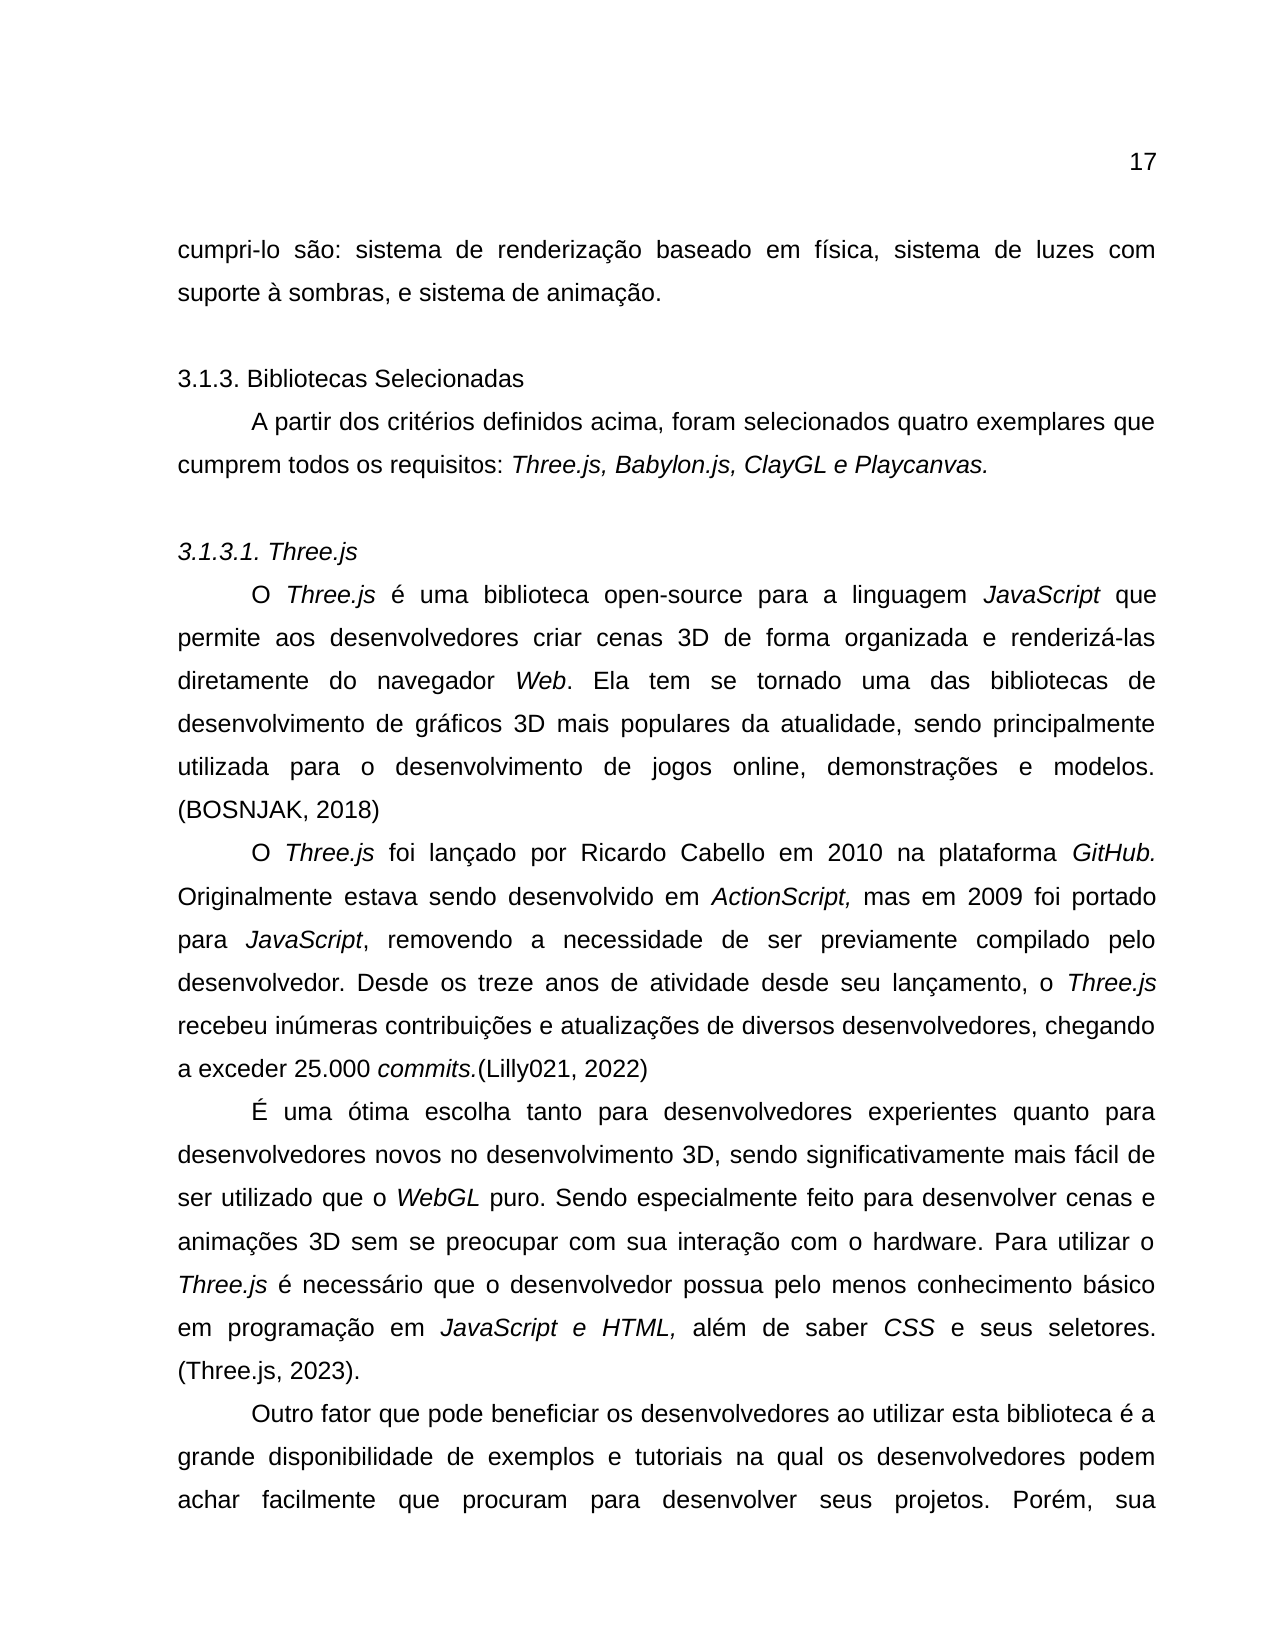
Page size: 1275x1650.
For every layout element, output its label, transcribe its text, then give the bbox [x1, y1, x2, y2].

text A partir dos critérios definidos acima, foram selecionados quatro exemplares que cumprem todos os requisitos: Three.js, Babylon.js, ClayGL e Playcanvas. [177, 407, 1157, 479]
text O Three.js é uma biblioteca open-source para a linguagem JavaScript que permite aos desenvolvedores criar cenas 3D de forma organizada e renderizá-las diretamente do navegador Web. Ela tem se tornado uma das bibliotecas de desenvolvimento de gráficos 3D mais populares da atualidade, sendo principalmente utilizada para o desenvolvimento de jogos online, demonstrações e modelos.(BOSNJAK, 2018) [177, 580, 1157, 824]
text O Three.js foi lançado por Ricardo Cabello em 2010 na plataforma GitHub. Originalmente estava sendo desenvolvido em ActionScript, mas em 2009 foi portado para JavaScript, removendo a necessidade de ser previamente compilado pelo desenvolvedor. Desde os treze anos de atividade desde seu lançamento, o Three.js recebeu inúmeras contribuições e atualizações de diversos desenvolvedores, chegando a exceder 25.000 commits.(Lilly021, 2022) [177, 838, 1157, 1083]
text Outro fator que pode beneficiar os desenvolvedores ao utilizar esta biblioteca é a grande disponibilidade de exemplos e tutoriais na qual os desenvolvedores podem achar facilmente que procuram para desenvolver seus projetos. Porém, sua [177, 1399, 1157, 1514]
subtitle 3.1.3.1. Three.js [177, 537, 1157, 565]
text É uma ótima escolha tanto para desenvolvedores experientes quanto para desenvolvedores novos no desenvolvimento 3D, sendo significativamente mais fácil de ser utilizado que o WebGL puro. Sendo especialmente feito para desenvolver cenas e animações 3D sem se preocupar com sua interação com o hardware. Para utilizar o Three.js é necessário que o desenvolvedor possua pelo menos conhecimento básico em programação em JavaScript e HTML, além de saber CSS e seus seletores. (Three.js, 2023). [177, 1097, 1157, 1385]
subtitle 3.1.3. Bibliotecas Selecionadas [177, 364, 1157, 393]
text cumpri-lo são: sistema de renderização baseado em física, sistema de luzes com suporte à sombras, e sistema de animação. [177, 235, 1157, 307]
